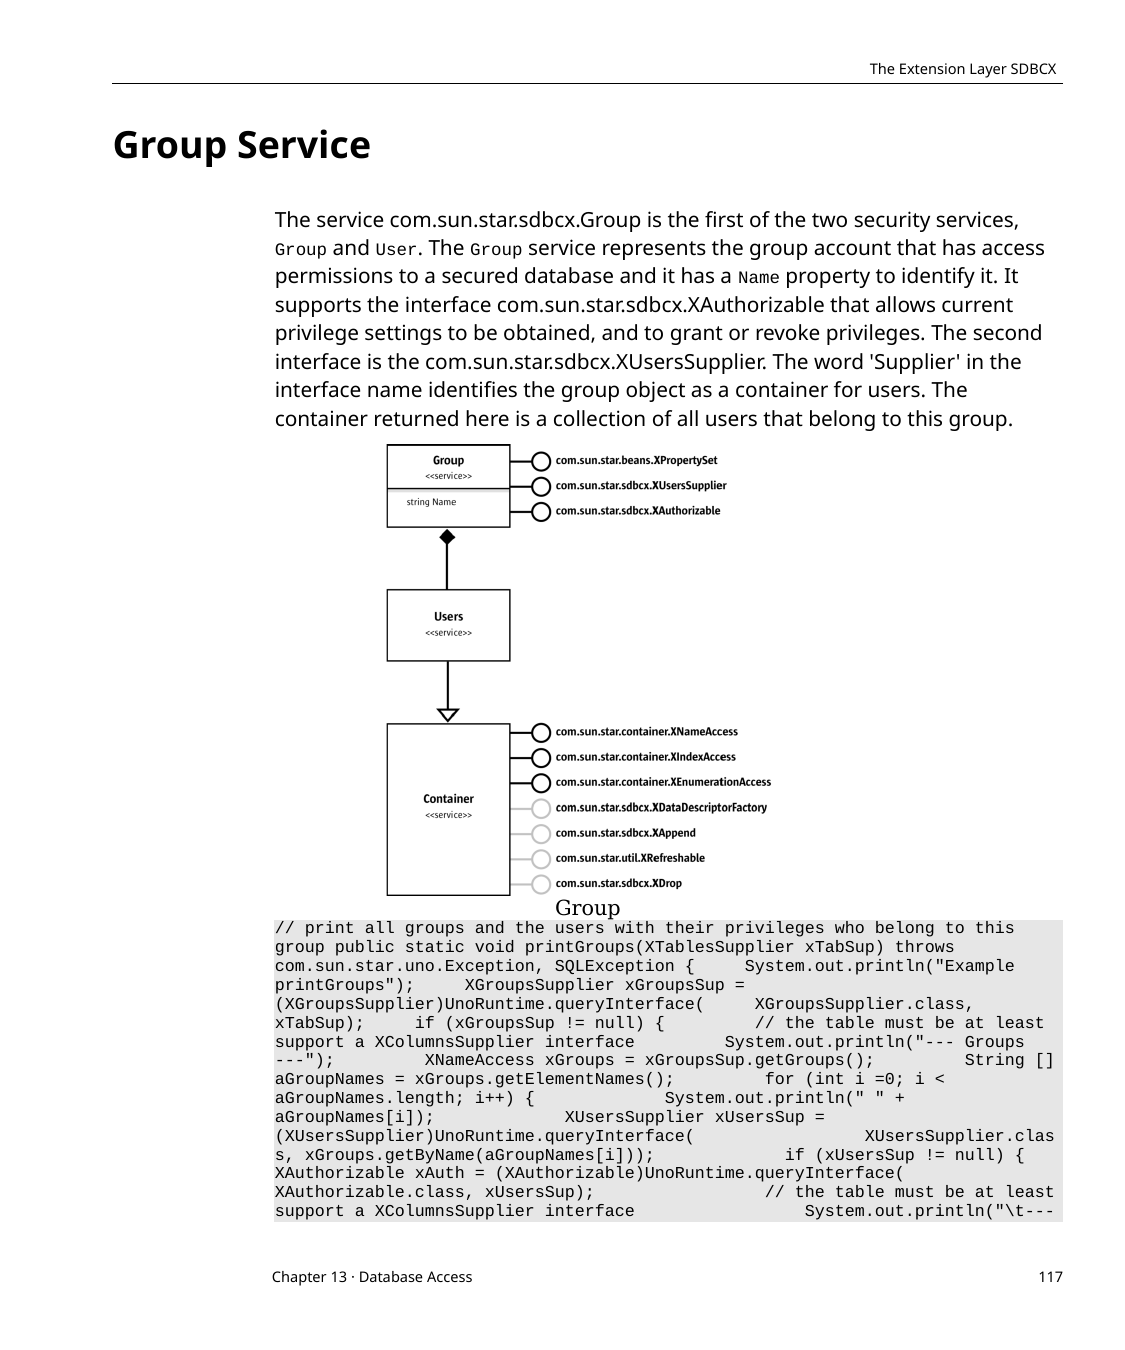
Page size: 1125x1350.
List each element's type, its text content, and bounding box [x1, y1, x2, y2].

text // print all groups and the users with their privileges who belong to this group public static void printGroups(XTablesSupplier xTabSup) throws com.sun.star.uno.Exception, SQLException { System.out.println("Example printGroups"); XGroupsSupplier xGroupsSup = (XGroupsSupplier)UnoRuntime.queryInterface( XGroupsSupplier.class, xTabSup); if (xGroupsSup != null) { // the table must be at least support a XColumnsSupplier interface System.out.println("--- Groups ---"); XNameAccess xGroups = xGroupsSup.getGroups(); String [] aGroupNames = xGroups.getElementNames(); for (int i =0; i < aGroupNames.length; i++) { System.out.println(" " + aGroupNames[i]); XUsersSupplier xUsersSup = (XUsersSupplier)UnoRuntime.queryInterface( XUsersSupplier.class, xGroups.getByName(aGroupNames[i])); if (xUsersSup != null) { XAuthorizable xAuth = (XAuthorizable)UnoRuntime.queryInterface( XAuthorizable.class, xUsersSup); // the table must be at least support a XColumnsSupplier interface System.out.println("\t--- [274, 920, 1063, 1222]
text The service com.sun.star.sdbcx.Group is the first of the two security services, Group and User. The Group service represents the group account that has access permissions to a secured database and it has a Name property to identify it. It supports the interface com.sun.star.sdbcx.XAuthorizable that allows current privilege settings to be obtained, and to grant or revoke privileges. The second interface is the com.sun.star.sdbcx.XUsersSupplier. The word 'Supplier' in the interface name identifies the group object as a container for users. The container returned here is a collection of all users that belong to this group. [274, 205, 1063, 432]
subtitle Group Service [112, 118, 1063, 169]
text Group [112, 896, 1063, 920]
picture [386, 444, 789, 896]
